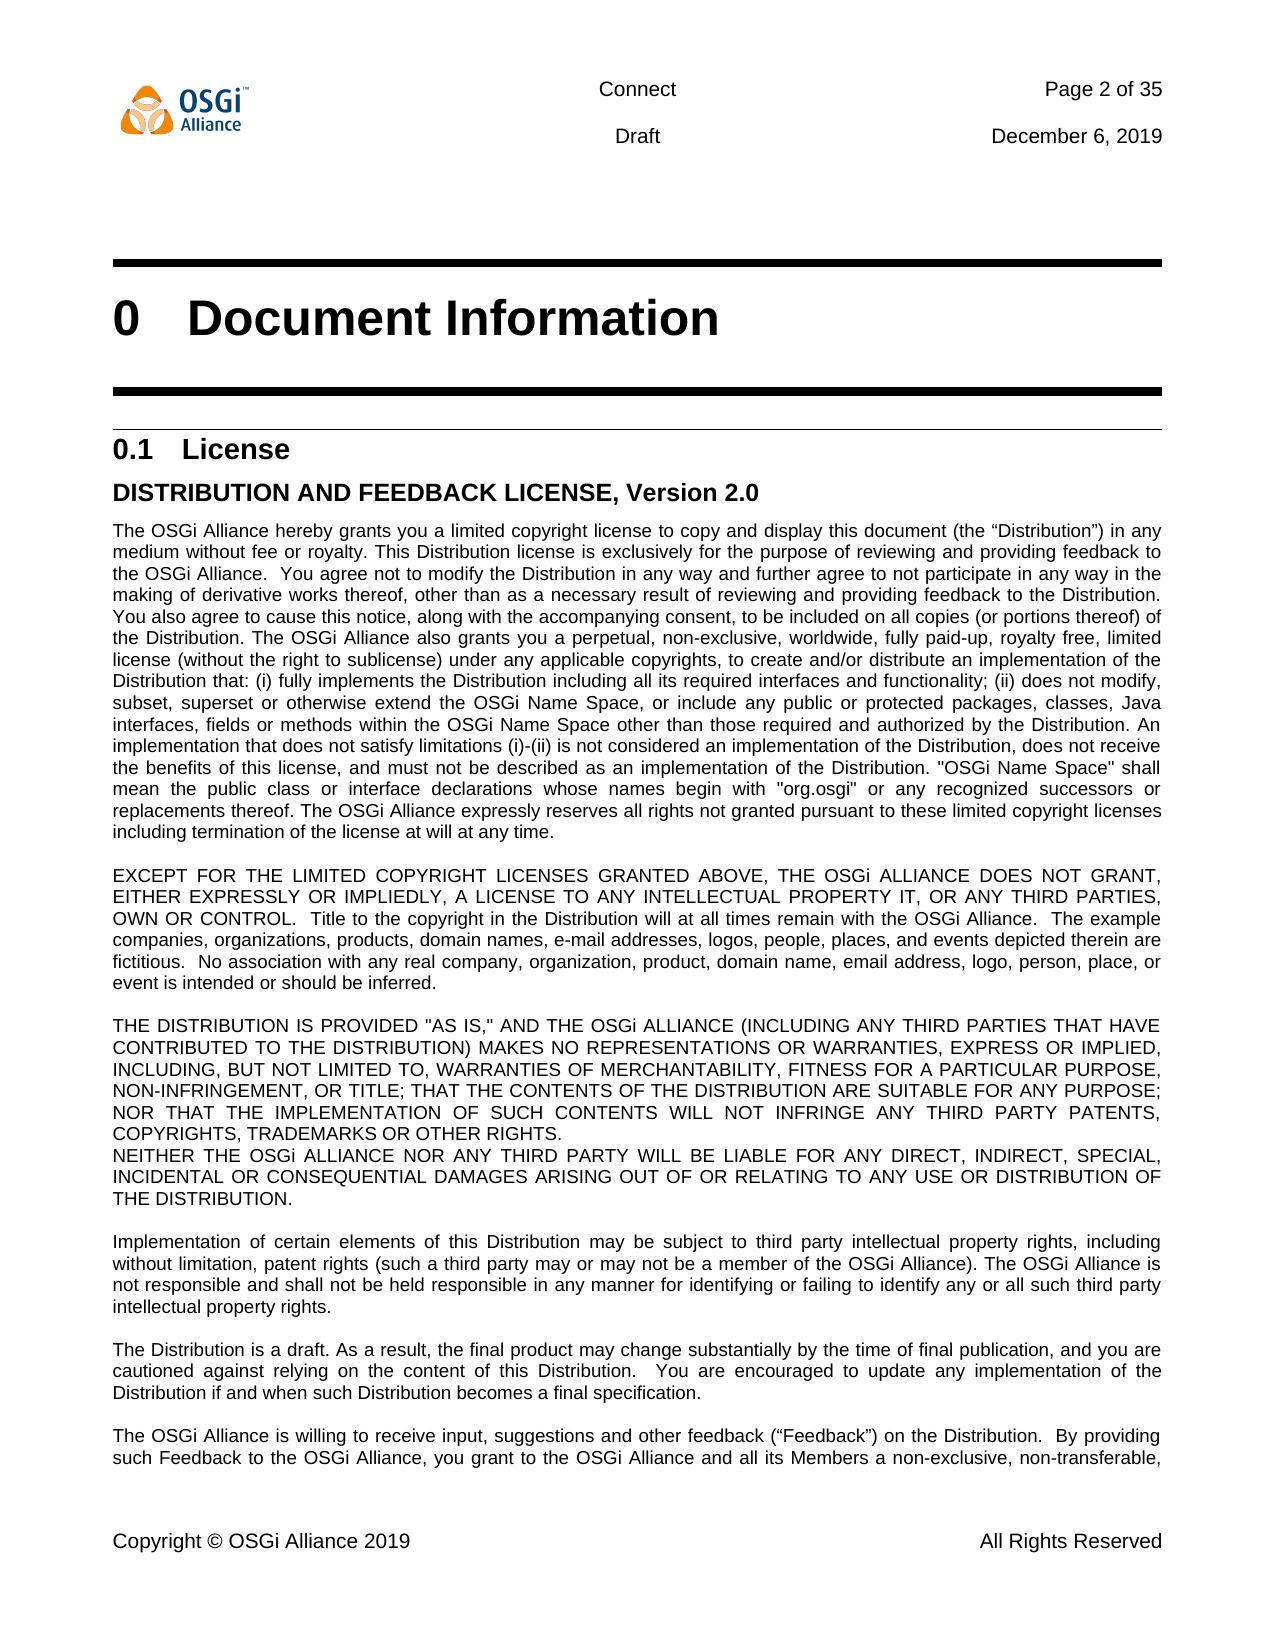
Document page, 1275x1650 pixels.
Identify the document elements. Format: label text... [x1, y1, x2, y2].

text EXCEPT FOR THE LIMITED COPYRIGHT LICENSES GRANTED ABOVE, THE OSGi ALLIANCE DOES NOT GRANT, EITHER EXPRESSLY OR IMPLIEDLY, A LICENSE TO ANY INTELLECTUAL PROPERTY IT, OR ANY THIRD PARTIES, OWN OR CONTROL. Title to the copyright in the Distribution will at all times remain with the OSGi Alliance. The example companies, organizations, products, domain names, e-mail addresses, logos, people, places, and events depicted therein are fictitious. No association with any real company, organization, product, domain name, email address, logo, person, place, or event is intended or should be inferred. [112, 864, 1162, 994]
text The OSGi Alliance is willing to receive input, suggestions and other feedback (“Feedback”) on the Distribution. By providing such Feedback to the OSGi Alliance, you grant to the OSGi Alliance and all its Members a non-exclusive, non-transferable, [112, 1425, 1162, 1468]
picture [113, 78, 257, 142]
text THE DISTRIBUTION IS PROVIDED "AS IS," AND THE OSGi ALLIANCE (INCLUDING ANY THIRD PARTIES THAT HAVE CONTRIBUTED TO THE DISTRIBUTION) MAKES NO REPRESENTATIONS OR WARRANTIES, EXPRESS OR IMPLIED, INCLUDING, BUT NOT LIMITED TO, WARRANTIES OF MERCHANTABILITY, FITNESS FOR A PARTICULAR PURPOSE, NON-INFRINGEMENT, OR TITLE; THAT THE CONTENTS OF THE DISTRIBUTION ARE SUITABLE FOR ANY PURPOSE; NOR THAT THE IMPLEMENTATION OF SUCH CONTENTS WILL NOT INFRINGE ANY THIRD PARTY PATENTS, COPYRIGHTS, TRADEMARKS OR OTHER RIGHTS. [112, 1015, 1162, 1145]
text Implementation of certain elements of this Distribution may be subject to third party intellectual property rights, including without limitation, patent rights (such a third party may or may not be a member of the OSGi Alliance). The OSGi Alliance is not responsible and shall not be held responsible in any manner for identifying or failing to identify any or all such third party intellectual property rights. [112, 1231, 1162, 1317]
subtitle License [112, 430, 1162, 466]
text The Distribution is a draft. As a result, the final product may change substantially by the time of final publication, and you are cautioned against relying on the content of this Distribution. You are encouraged to update any implementation of the Distribution if and when such Distribution becomes a final specification. [112, 1339, 1162, 1403]
subtitle Document Information [112, 260, 1162, 396]
text DISTRIBUTION AND FEEDBACK LICENSE, Version 2.0 [112, 478, 1162, 507]
text NEITHER THE OSGi ALLIANCE NOR ANY THIRD PARTY WILL BE LIABLE FOR ANY DIRECT, INDIRECT, SPECIAL, INCIDENTAL OR CONSEQUENTIAL DAMAGES ARISING OUT OF OR RELATING TO ANY USE OR DISTRIBUTION OF THE DISTRIBUTION. [112, 1145, 1162, 1209]
text The OSGi Alliance hereby grants you a limited copyright license to copy and display this document (the “Distribution”) in any medium without fee or royalty. This Distribution license is exclusively for the purpose of reviewing and providing feedback to the OSGi Alliance. You agree not to modify the Distribution in any way and further agree to not participate in any way in the making of derivative works thereof, other than as a necessary result of reviewing and providing feedback to the Distribution. You also agree to cause this notice, along with the accompanying consent, to be included on all copies (or portions thereof) of the Distribution. The OSGi Alliance also grants you a perpetual, non-exclusive, worldwide, fully paid-up, royalty free, limited license (without the right to sublicense) under any applicable copyrights, to create and/or distribute an implementation of the Distribution that: (i) fully implements the Distribution including all its required interfaces and functionality; (ii) does not modify, subset, superset or otherwise extend the OSGi Name Space, or include any public or protected packages, classes, Java interfaces, fields or methods within the OSGi Name Space other than those required and authorized by the Distribution. An implementation that does not satisfy limitations (i)-(ii) is not considered an implementation of the Distribution, does not receive the benefits of this license, and must not be described as an implementation of the Distribution. "OSGi Name Space" shall mean the public class or interface declarations whose names begin with "org.osgi" or any recognized successors or replacements thereof. The OSGi Alliance expressly reserves all rights not granted pursuant to these limited copyright licenses including termination of the license at will at any time. [112, 519, 1162, 843]
